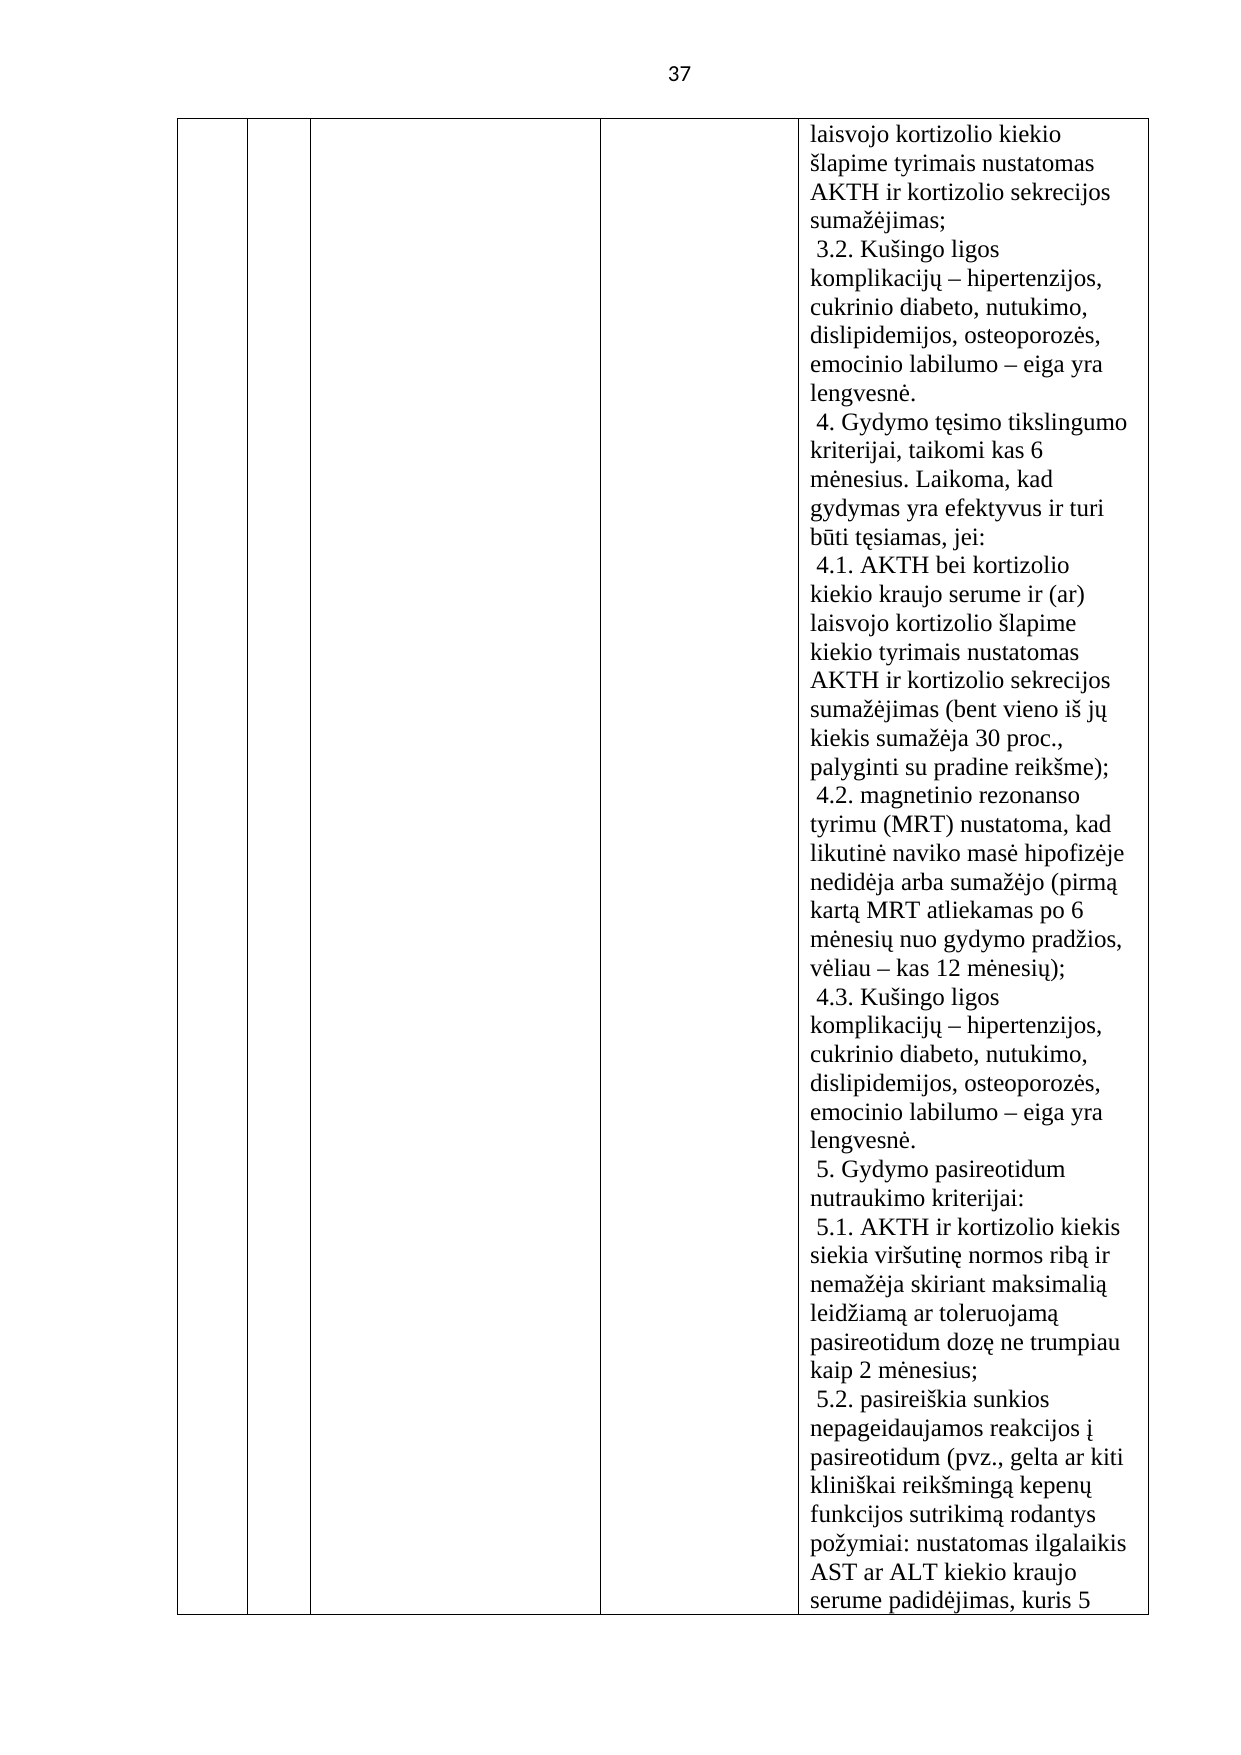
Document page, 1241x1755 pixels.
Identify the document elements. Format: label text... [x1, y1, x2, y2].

table_cell [1149, 118, 1153, 1614]
table_cell [311, 119, 600, 1614]
table_cell [601, 119, 798, 1614]
table_cell [248, 119, 310, 1614]
table_cell laisvojo kortizolio kiekio šlapime tyrimais nustatomas AKTH ir kortizolio sekrecijos sumažėjimas; 3.2. Kušingo ligos komplikacijų – hipertenzijos, cukrinio diabeto, nutukimo, dislipidemijos, osteoporozės, emocinio labilumo – eiga yra lengvesnė. 4. Gydymo tęsimo tikslingumo kriterijai, taikomi kas 6 mėnesius. Laikoma, kad gydymas yra efektyvus ir turi būti tęsiamas, jei: 4.1. AKTH bei kortizolio kiekio kraujo serume ir (ar) laisvojo kortizolio šlapime kiekio tyrimais nustatomas AKTH ir kortizolio sekrecijos sumažėjimas (bent vieno iš jų kiekis sumažėja 30 proc., palyginti su pradine reikšme); 4.2. magnetinio rezonanso tyrimu (MRT) nustatoma, kad likutinė naviko masė hipofizėje nedidėja arba sumažėjo (pirmą kartą MRT atliekamas po 6 mėnesių nuo gydymo pradžios, vėliau – kas 12 mėnesių); 4.3. Kušingo ligos komplikacijų – hipertenzijos, cukrinio diabeto, nutukimo, dislipidemijos, osteoporozės, emocinio labilumo – eiga yra lengvesnė. 5. Gydymo pasireotidum nutraukimo kriterijai: 5.1. AKTH ir kortizolio kiekis siekia viršutinę normos ribą ir nemažėja skiriant maksimalią leidžiamą ar toleruojamą pasireotidum dozę ne trumpiau kaip 2 mėnesius; 5.2. pasireiškia sunkios nepageidaujamos reakcijos į pasireotidum (pvz., gelta ar kiti kliniškai reikšmingą kepenų funkcijos sutrikimą rodantys požymiai: nustatomas ilgalaikis AST ar ALT kiekio kraujo serume padidėjimas, kuris 5 [799, 119, 1148, 1614]
table_cell [178, 119, 247, 1614]
